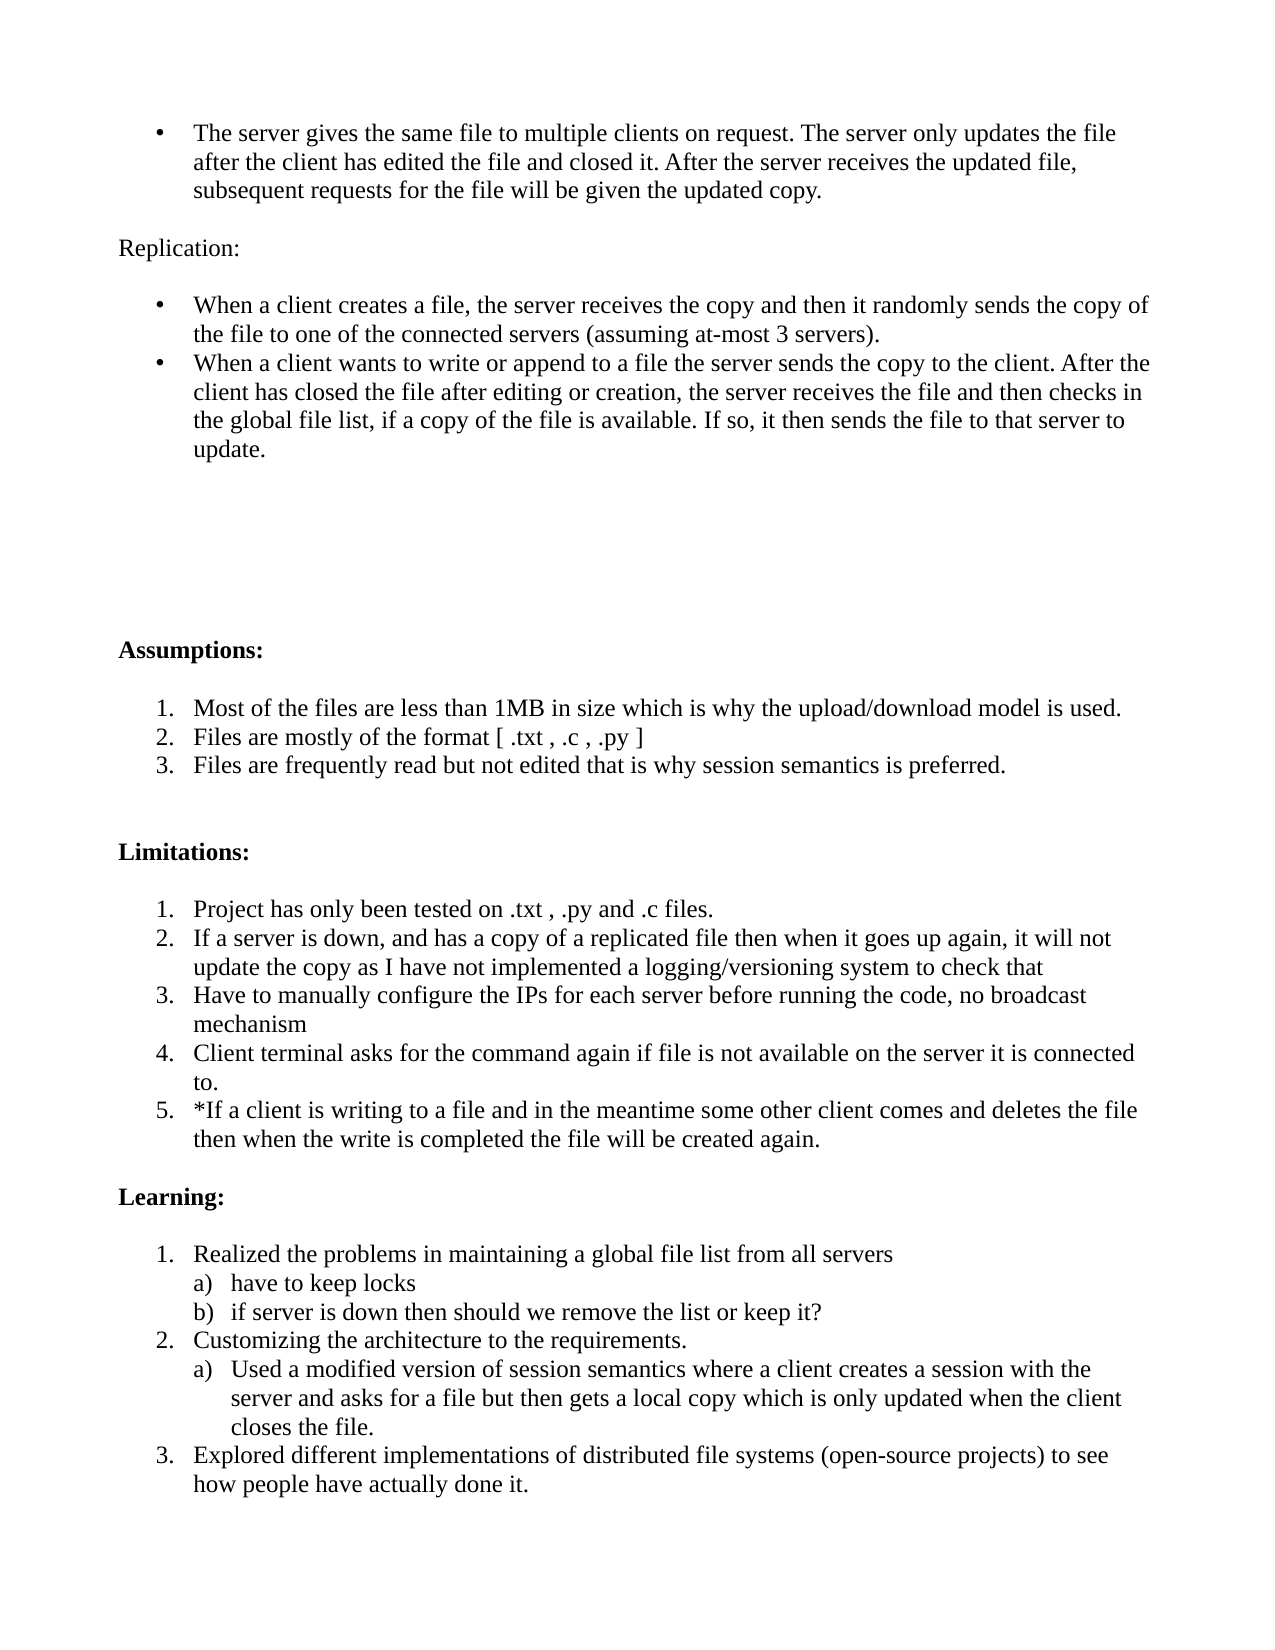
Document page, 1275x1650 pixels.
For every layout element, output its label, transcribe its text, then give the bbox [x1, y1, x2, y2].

list When a client creates a file, the server receives the copy and then it randomly sends the copy of the file to one of the connected servers (assuming at-most 3 servers). [156, 291, 1157, 348]
list If a server is down, and has a copy of a replicated file then when it goes up again, it will not update the copy as I have not implemented a logging/versioning system to check that [156, 923, 1157, 981]
text Assumptions: [118, 636, 1157, 664]
list Files are frequently read but not edited that is why session semantics is preferred. [156, 751, 1157, 779]
list Customizing the architecture to the requirements. [156, 1326, 1157, 1354]
list Explored different implementations of distributed file systems (open-source projects) to see how people have actually done it. [156, 1441, 1157, 1498]
list When a client wants to write or append to a file the server sends the copy to the client. After the client has closed the file after editing or creation, the server receives the file and then checks in the global file list, if a copy of the file is available. If so, it then sends the file to that server to update. [156, 348, 1157, 463]
list have to keep locks [193, 1268, 1157, 1297]
text Replication: [118, 233, 1157, 262]
list Used a modified version of session semantics where a client creates a session with the server and asks for a file but then gets a local copy which is only updated when the client closes the file. [193, 1354, 1157, 1441]
list Files are mostly of the format [ .txt , .c , .py ] [156, 722, 1157, 751]
text Limitations: [118, 837, 1157, 866]
list The server gives the same file to multiple clients on request. The server only updates the file after the client has edited the file and closed it. After the server receives the updated file, subsequent requests for the file will be given the updated copy. [156, 118, 1157, 204]
text Learning: [118, 1182, 1157, 1211]
list Have to manually configure the IPs for each server before running the code, no broadcast mechanism [156, 981, 1157, 1038]
list *If a client is writing to a file and in the meantime some other client comes and deletes the file then when the write is completed the file will be created again. [156, 1096, 1157, 1153]
list Most of the files are less than 1MB in size which is why the upload/download model is used. [156, 693, 1157, 722]
list if server is down then should we remove the list or keep it? [193, 1297, 1157, 1326]
list Project has only been tested on .txt , .py and .c files. [156, 894, 1157, 923]
list Client terminal asks for the command again if file is not available on the server it is connected to. [156, 1038, 1157, 1096]
list Realized the problems in maintaining a global file list from all servers [156, 1239, 1157, 1268]
